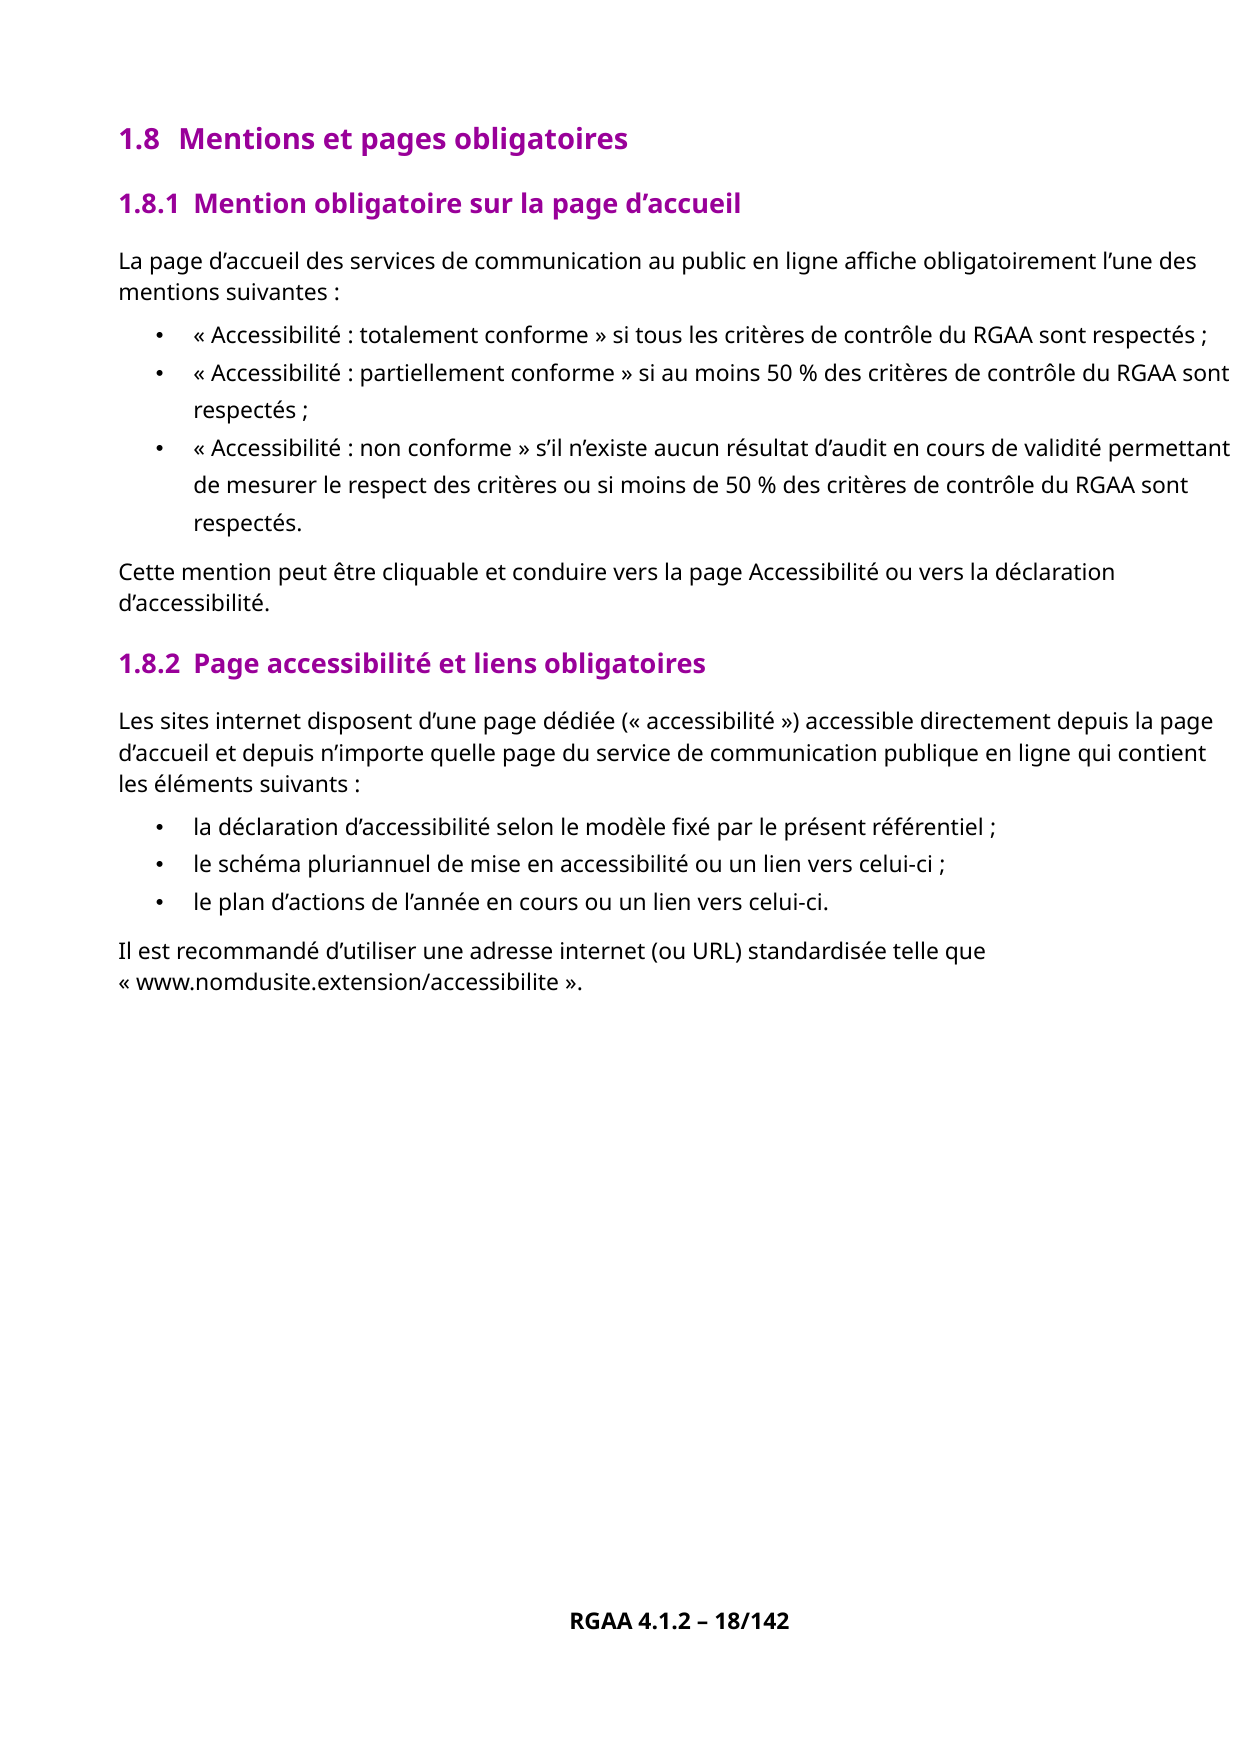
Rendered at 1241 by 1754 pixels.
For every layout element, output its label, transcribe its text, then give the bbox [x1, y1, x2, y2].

list le schéma pluriannuel de mise en accessibilité ou un lien vers celui-ci ; [156, 848, 1240, 879]
text La page d’accueil des services de communication au public en ligne affiche obligatoirement l’une des mentions suivantes : [118, 245, 1240, 307]
list la déclaration d’accessibilité selon le modèle fixé par le présent référentiel ; [156, 811, 1240, 842]
subtitle Mention obligatoire sur la page d’accueil [118, 184, 1240, 221]
subtitle Mentions et pages obligatoires [118, 118, 1240, 158]
list le plan d’actions de l’année en cours ou un lien vers celui-ci. [156, 886, 1240, 917]
subtitle Page accessibilité et liens obligatoires [118, 645, 1240, 682]
list « Accessibilité : partiellement conforme » si au moins 50 % des critères de contrôle du RGAA sont respectés ; [156, 357, 1240, 425]
text Les sites internet disposent d’une page dédiée (« accessibilité ») accessible directement depuis la page d’accueil et depuis n’importe quelle page du service de communication publique en ligne qui contient les éléments suivants : [118, 705, 1240, 799]
text Cette mention peut être cliquable et conduire vers la page Accessibilité ou vers la déclaration d’accessibilité. [118, 556, 1240, 618]
list « Accessibilité : totalement conforme » si tous les critères de contrôle du RGAA sont respectés ; [156, 319, 1240, 350]
text Il est recommandé d’utiliser une adresse internet (ou URL) standardisée telle que « www.nomdusite.extension/accessibilite ». [118, 935, 1240, 998]
list « Accessibilité : non conforme » s’il n’existe aucun résultat d’audit en cours de validité permettant de mesurer le respect des critères ou si moins de 50 % des critères de contrôle du RGAA sont respectés. [156, 432, 1240, 538]
